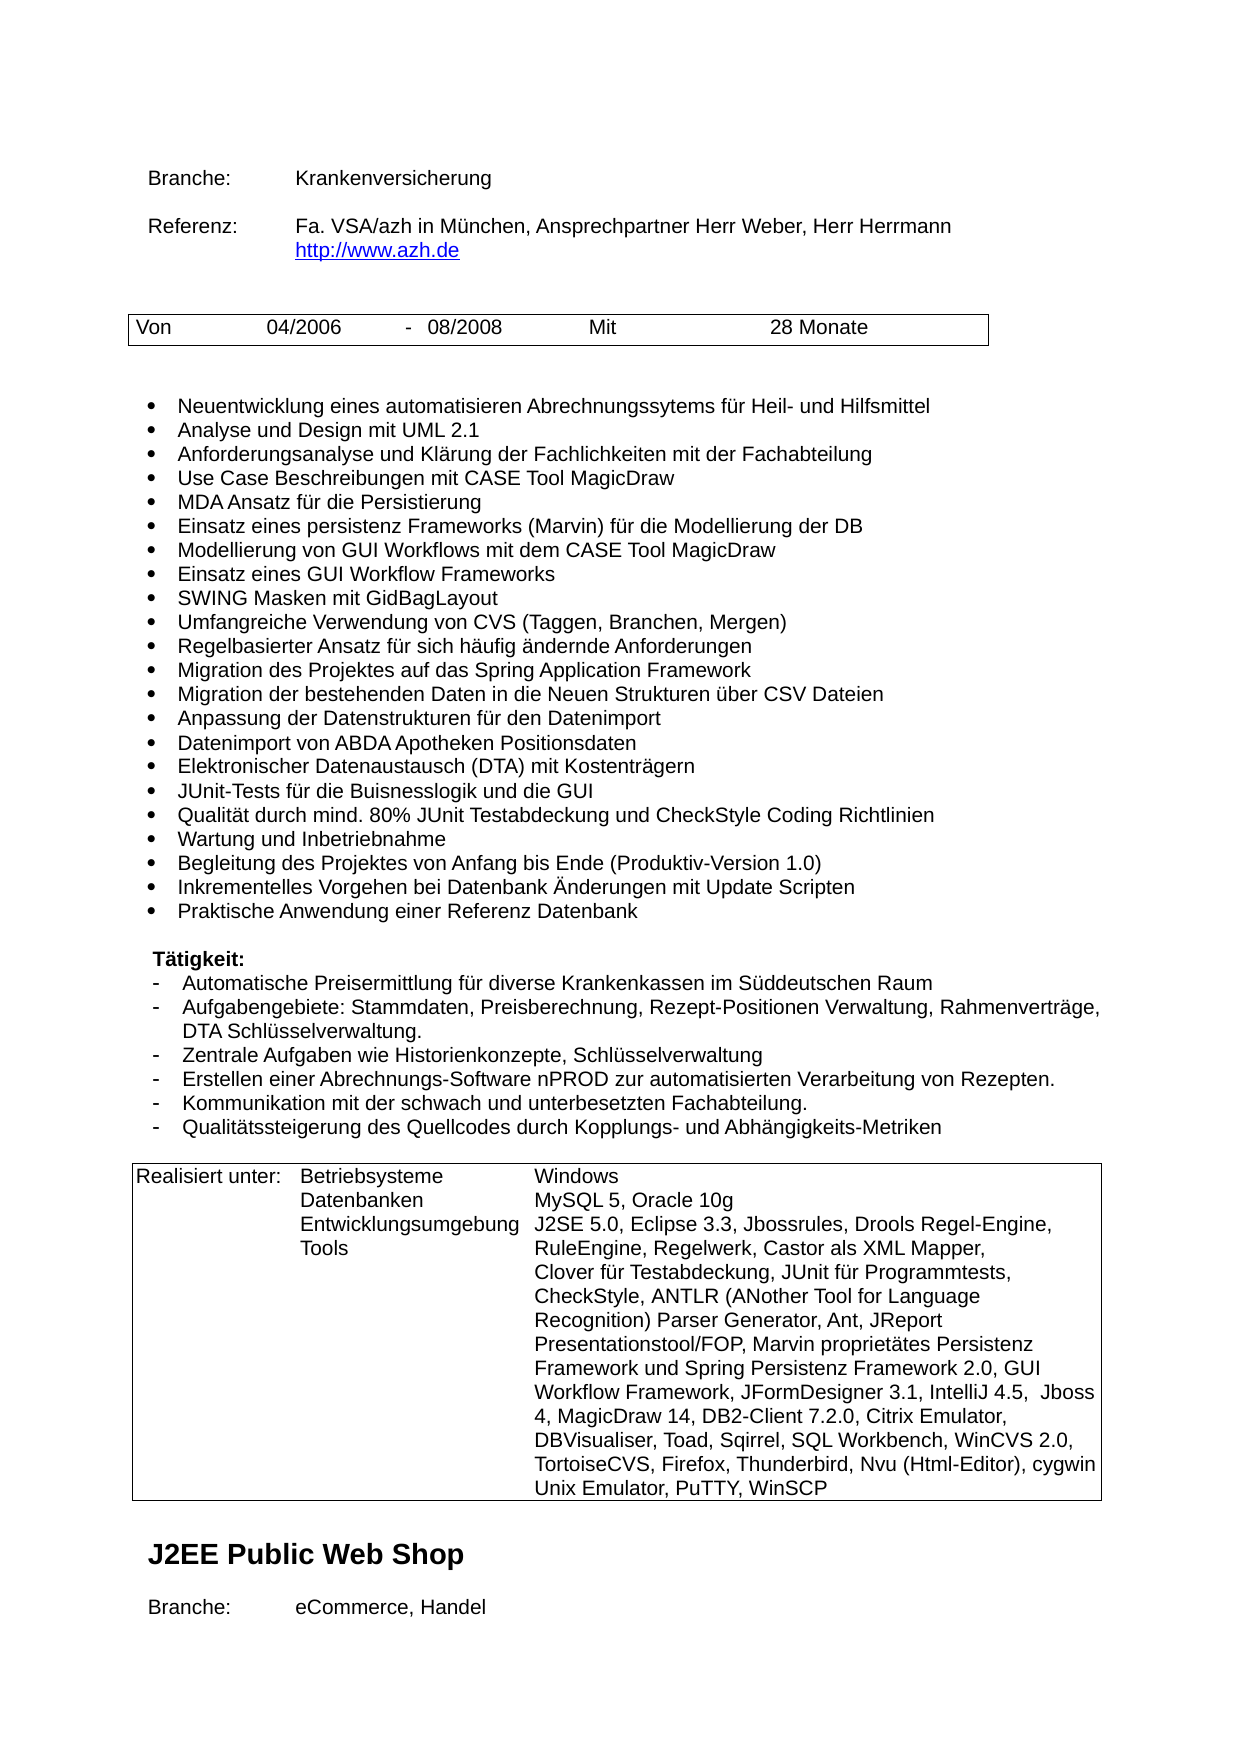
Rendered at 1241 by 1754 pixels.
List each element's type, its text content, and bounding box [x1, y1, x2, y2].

list Datenimport von ABDA Apotheken Positionsdaten [148, 730, 1110, 754]
table_header Betriebsysteme Datenbanken [297, 1164, 531, 1212]
list Neuentwicklung eines automatisieren Abrechnungssytems für Heil- und Hilfsmittel [148, 393, 1110, 417]
table_header Von [129, 315, 259, 344]
list Einsatz eines GUI Workflow Frameworks [148, 562, 1110, 586]
list Anforderungsanalyse und Klärung der Fachlichkeiten mit der Fachabteilung [148, 442, 1110, 466]
list Einsatz eines persistenz Frameworks (Marvin) für die Modellierung der DB [148, 514, 1110, 538]
table_header Realisiert unter: [133, 1164, 297, 1212]
subtitle J2EE Public Web Shop [148, 1537, 1110, 1571]
table_header 28 Monate [763, 315, 988, 344]
list Anpassung der Datenstrukturen für den Datenimport [148, 706, 1110, 730]
table_header 08/2008 [420, 315, 581, 344]
text Branche: eCommerce, Handel [148, 1594, 1110, 1618]
list Analyse und Design mit UML 2.1 [148, 417, 1110, 442]
list Praktische Anwendung einer Referenz Datenbank [148, 899, 1110, 923]
list JUnit-Tests für die Buisnesslogik und die GUI [148, 778, 1110, 802]
list SWING Masken mit GidBagLayout [148, 586, 1110, 610]
list Aufgabengebiete: Stammdaten, Preisberechnung, Rezept-Positionen Verwaltung, Rahmenverträge, DTA Schlüsselverwaltung. [152, 995, 1110, 1043]
text http://www.azh.de [221, 238, 1110, 290]
text Tätigkeit: [152, 947, 1110, 971]
list Zentrale Aufgaben wie Historienkonzepte, Schlüsselverwaltung [152, 1043, 1110, 1067]
list Kommunikation mit der schwach und unterbesetzten Fachabteilung. [152, 1091, 1110, 1115]
list Qualität durch mind. 80% JUnit Testabdeckung und CheckStyle Coding Richtlinien [148, 802, 1110, 827]
table_cell J2SE 5.0, Eclipse 3.3, Jbossrules, Drools Regel-Engine, RuleEngine, Regelwerk, Castor als XML Mapper, Clover für Testabdeckung, JUnit für Programmtests, CheckStyle, ANTLR (ANother Tool for Language Recognition) Parser Generator, Ant, JReport Presentationstool/FOP, Marvin proprietätes Persistenz Framework und Spring Persistenz Framework 2.0, GUI Workflow Framework, JFormDesigner 3.1, IntelliJ 4.5, Jboss 4, MagicDraw 14, DB2-Client 7.2.0, Citrix Emulator, DBVisualiser, Toad, Sqirrel, SQL Workbench, WinCVS 2.0, TortoiseCVS, Firefox, Thunderbird, Nvu (Html-Editor), cygwin Unix Emulator, PuTTY, WinSCP [531, 1212, 1101, 1499]
table_cell Entwicklungsumgebung Tools [297, 1212, 531, 1499]
list Qualitätssteigerung des Quellcodes durch Kopplungs- und Abhängigkeits-Metriken [152, 1115, 1110, 1139]
list Modellierung von GUI Workflows mit dem CASE Tool MagicDraw [148, 538, 1110, 562]
list MDA Ansatz für die Persistierung [148, 490, 1110, 514]
table_header 04/2006 [259, 315, 398, 344]
list Migration des Projektes auf das Spring Application Framework [148, 658, 1110, 682]
list Migration der bestehenden Daten in die Neuen Strukturen über CSV Dateien [148, 682, 1110, 706]
table_cell [133, 1212, 297, 1499]
list Erstellen einer Abrechnungs-Software nPROD zur automatisierten Verarbeitung von Rezepten. [152, 1067, 1110, 1091]
list Elektronischer Datenaustausch (DTA) mit Kostenträgern [148, 754, 1110, 778]
list Use Case Beschreibungen mit CASE Tool MagicDraw [148, 466, 1110, 490]
list Umfangreiche Verwendung von CVS (Taggen, Branchen, Mergen) [148, 610, 1110, 634]
table_header Windows MySQL 5, Oracle 10g [531, 1164, 1101, 1212]
list Begleitung des Projektes von Anfang bis Ende (Produktiv-Version 1.0) [148, 851, 1110, 875]
table_header Mit [581, 315, 762, 344]
table_header - [398, 315, 420, 344]
text Referenz: Fa. VSA/azh in München, Ansprechpartner Herr Weber, Herr Herrmann [148, 214, 1110, 238]
list Automatische Preisermittlung für diverse Krankenkassen im Süddeutschen Raum [152, 971, 1110, 995]
list Inkrementelles Vorgehen bei Datenbank Änderungen mit Update Scripten [148, 875, 1110, 899]
list Regelbasierter Ansatz für sich häufig ändernde Anforderungen [148, 634, 1110, 658]
text Branche: Krankenversicherung [148, 166, 1110, 190]
list Wartung und Inbetriebnahme [148, 827, 1110, 851]
